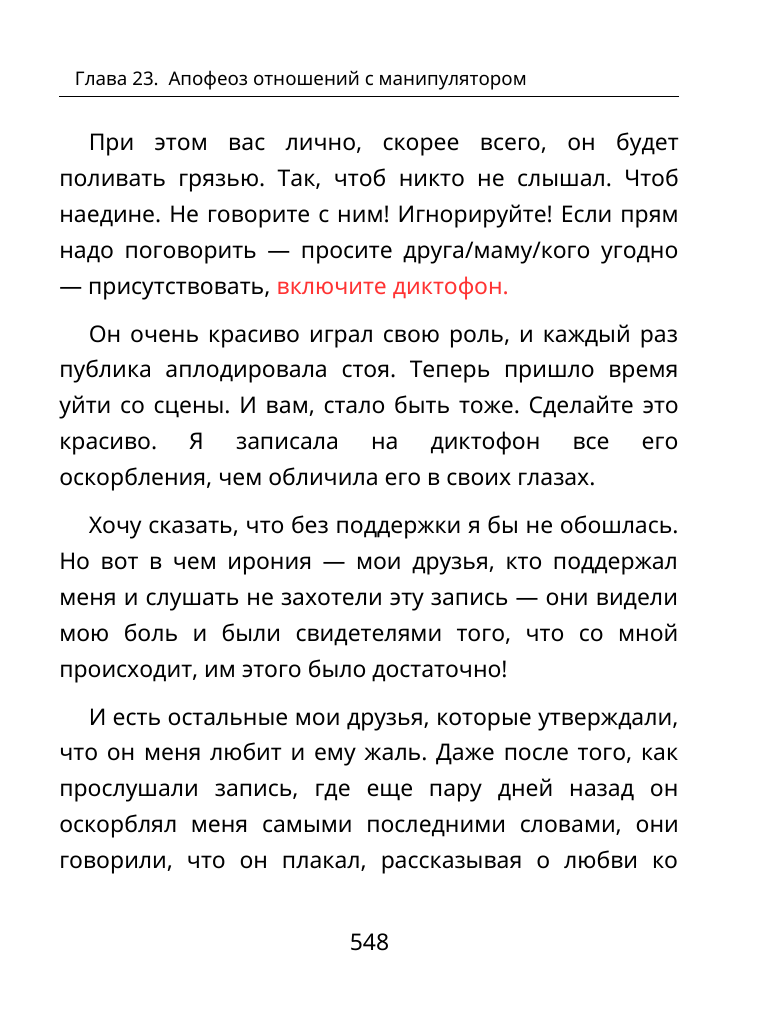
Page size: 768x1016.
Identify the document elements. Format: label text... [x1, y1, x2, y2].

text Хочу сказать, что без поддержки я бы не обошлась. Но вот в чем ирония — мои друзья, кто поддержал меня и слушать не захотели эту запись — они видели мою боль и были свидетелями того, что со мной происходит, им этого было достаточно! [59, 509, 679, 684]
text При этом вас лично, скорее всего, он будет поливать грязью. Так, чтоб никто не слышал. Чтоб наедине. Не говорите с ним! Игнорируйте! Если прям надо поговорить — просите друга/маму/кого угодно — присутствовать, включите диктофон. [59, 126, 679, 301]
text Он очень красиво играл свою роль, и каждый раз публика аплодировала стоя. Теперь пришло время уйти со сцены. И вам, стало быть тоже. Сделайте это красиво. Я записала на диктофон все его оскорбления, чем обличила его в своих глазах. [59, 317, 679, 492]
text И есть остальные мои друзья, которые утверждали, что он меня любит и ему жаль. Даже после того, как прослушали запись, где еще пару дней назад он оскорблял меня самыми последними словами, они говорили, что он плакал, рассказывая о любви ко [59, 700, 679, 875]
